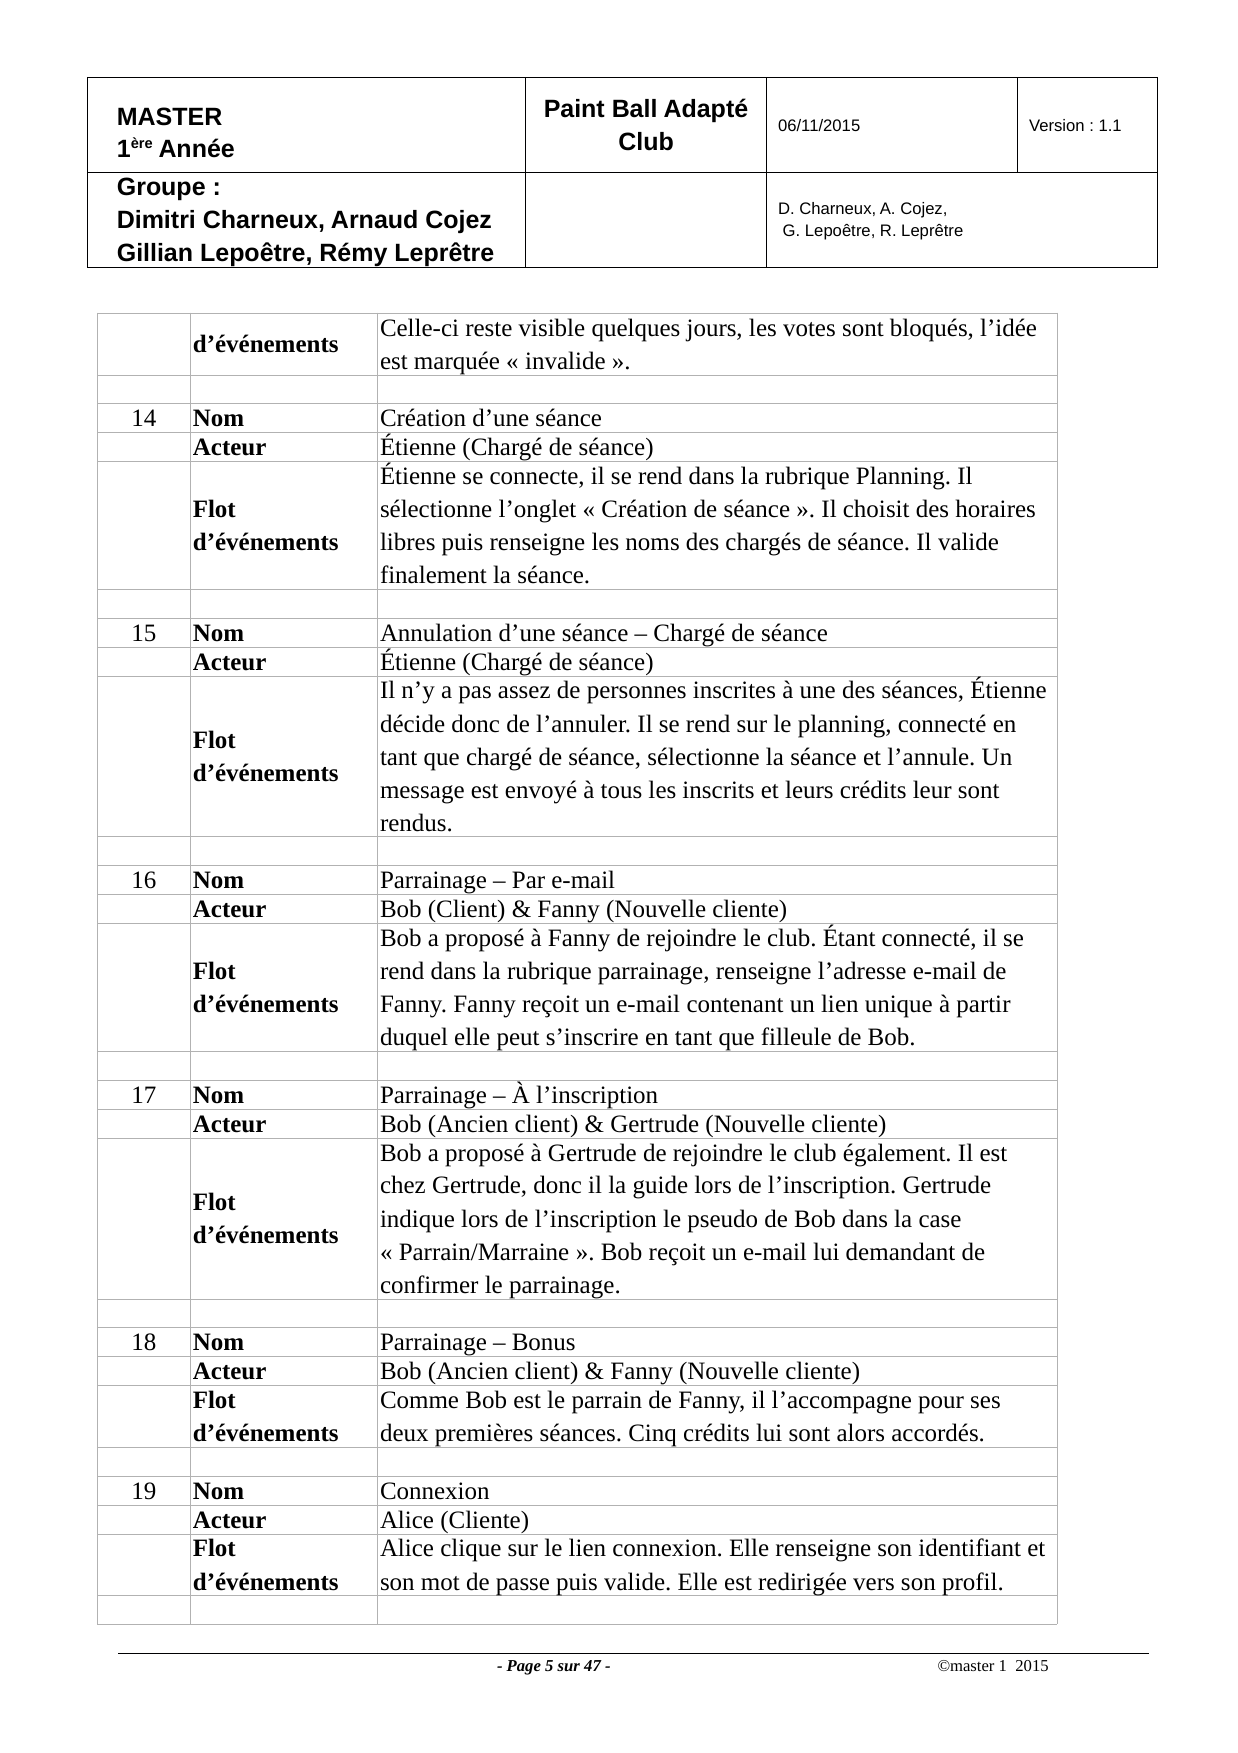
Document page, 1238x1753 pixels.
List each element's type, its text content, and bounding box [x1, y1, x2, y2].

table_cell [378, 1448, 1057, 1476]
table_cell 15 [98, 619, 190, 647]
table_cell [98, 1386, 190, 1447]
table_cell [98, 837, 190, 865]
table_cell [378, 376, 1057, 403]
table_cell [98, 1596, 190, 1624]
table_cell Acteur [191, 433, 377, 461]
table_cell [98, 1052, 190, 1080]
table_cell [98, 648, 190, 676]
table_cell Flot d’événements [191, 1386, 377, 1447]
table_cell [98, 677, 190, 836]
table_cell Bob a proposé à Gertrude de rejoindre le club également. Il est chez Gertrude, donc il la guide lors de l’inscription. Gertrude indique lors de l’inscription le pseudo de Bob dans la case « Parrain/Marraine ». Bob reçoit un e-mail lui demandant de confirmer le parrainage. [378, 1139, 1057, 1298]
table_cell Comme Bob est le parrain de Fanny, il l’accompagne pour ses deux premières séances. Cinq crédits lui sont alors accordés. [378, 1386, 1057, 1447]
table_cell Parrainage – Par e-mail [378, 866, 1057, 894]
table_cell [378, 837, 1057, 865]
table_cell [98, 1535, 190, 1595]
table_cell Nom [191, 866, 377, 894]
table_cell [98, 1139, 190, 1298]
table_cell [98, 1448, 190, 1476]
table_cell [191, 590, 377, 618]
table_cell Nom [191, 1477, 377, 1504]
table_cell [378, 1052, 1057, 1080]
table_cell [98, 1506, 190, 1533]
table_cell [378, 590, 1057, 618]
table_cell Parrainage – À l’inscription [378, 1081, 1057, 1109]
table_cell Alice clique sur le lien connexion. Elle renseigne son identifiant et son mot de passe puis valide. Elle est redirigée vers son profil. [378, 1535, 1057, 1595]
table_cell Nom [191, 619, 377, 647]
table_cell Bob (Ancien client) & Gertrude (Nouvelle cliente) [378, 1110, 1057, 1137]
table_cell Étienne se connecte, il se rend dans la rubrique Planning. Il sélectionne l’onglet « Création de séance ». Il choisit des horaires libres puis renseigne les noms des chargés de séance. Il valide finalement la séance. [378, 462, 1057, 589]
table_cell [378, 1596, 1057, 1624]
table_cell [191, 1448, 377, 1476]
table_cell [98, 314, 190, 374]
table_cell Alice (Cliente) [378, 1506, 1057, 1533]
table_cell [98, 924, 190, 1051]
table_cell [98, 462, 190, 589]
table_cell [98, 1300, 190, 1327]
table_cell [98, 1110, 190, 1137]
table_cell Bob (Client) & Fanny (Nouvelle cliente) [378, 895, 1057, 923]
table_cell [191, 837, 377, 865]
table_cell Flot d’événements [191, 462, 377, 589]
table_cell 17 [98, 1081, 190, 1109]
table_cell Flot d’événements [191, 1535, 377, 1595]
table_cell 16 [98, 866, 190, 894]
table_cell Étienne (Chargé de séance) [378, 648, 1057, 676]
table_cell [191, 1300, 377, 1327]
table_cell Acteur [191, 648, 377, 676]
table_cell Parrainage – Bonus [378, 1328, 1057, 1356]
table_cell 14 [98, 404, 190, 432]
table_cell [98, 590, 190, 618]
table_cell Flot d’événements [191, 677, 377, 836]
table_cell Étienne (Chargé de séance) [378, 433, 1057, 461]
table_cell [98, 895, 190, 923]
table_cell Création d’une séance [378, 404, 1057, 432]
table_cell Flot d’événements [191, 1139, 377, 1298]
table_cell Flot d’événements [191, 924, 377, 1051]
table_cell [98, 1357, 190, 1385]
table_cell [98, 376, 190, 403]
table_cell Bob (Ancien client) & Fanny (Nouvelle cliente) [378, 1357, 1057, 1385]
table_cell Il n’y a pas assez de personnes inscrites à une des séances, Étienne décide donc de l’annuler. Il se rend sur le planning, connecté en tant que chargé de séance, sélectionne la séance et l’annule. Un message est envoyé à tous les inscrits et leurs crédits leur sont rendus. [378, 677, 1057, 836]
table_cell Nom [191, 1328, 377, 1356]
table_cell Annulation d’une séance – Chargé de séance [378, 619, 1057, 647]
table_cell [191, 1052, 377, 1080]
table_cell [191, 1596, 377, 1624]
table_cell 18 [98, 1328, 190, 1356]
table_cell Celle-ci reste visible quelques jours, les votes sont bloqués, l’idée est marquée « invalide ». [378, 314, 1057, 374]
table_cell Nom [191, 1081, 377, 1109]
table_cell [191, 376, 377, 403]
table_cell d’événements [191, 314, 377, 374]
table_cell 19 [98, 1477, 190, 1504]
table_cell [98, 433, 190, 461]
table_cell Nom [191, 404, 377, 432]
table_cell Bob a proposé à Fanny de rejoindre le club. Étant connecté, il se rend dans la rubrique parrainage, renseigne l’adresse e-mail de Fanny. Fanny reçoit un e-mail contenant un lien unique à partir duquel elle peut s’inscrire en tant que filleule de Bob. [378, 924, 1057, 1051]
table_cell Connexion [378, 1477, 1057, 1504]
table_cell Acteur [191, 895, 377, 923]
table_cell Acteur [191, 1506, 377, 1533]
table_cell [378, 1300, 1057, 1327]
table_cell Acteur [191, 1357, 377, 1385]
table_cell Acteur [191, 1110, 377, 1137]
